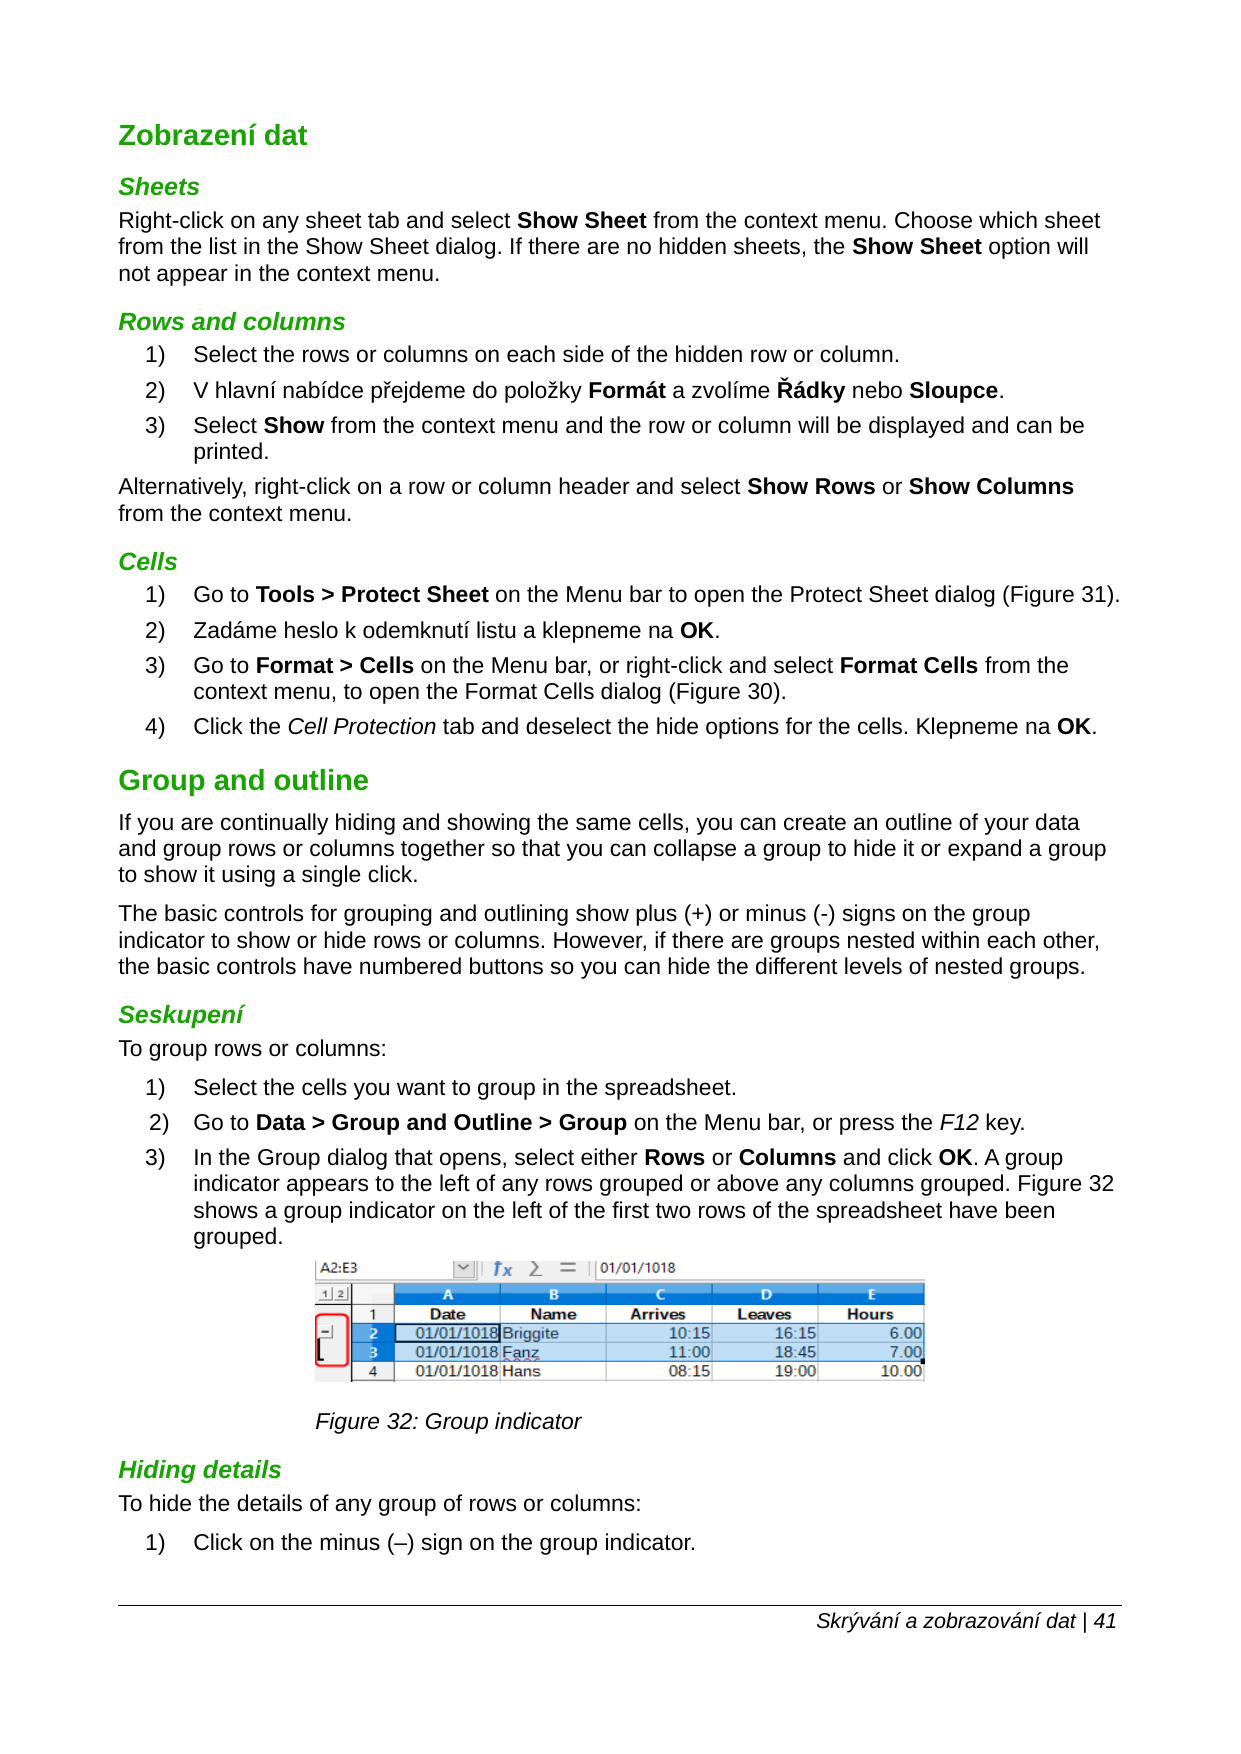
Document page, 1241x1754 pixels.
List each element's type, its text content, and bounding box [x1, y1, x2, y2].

text Alternatively, right-click on a row or column header and select Show Rows or Show Columns from the context menu. [118, 473, 1122, 526]
subtitle Rows and columns [118, 307, 1122, 335]
list Select the cells you want to group in the spreadsheet. [165, 1073, 1122, 1100]
text To group rows or columns: [118, 1034, 1122, 1061]
list V hlavní nabídce přejdeme do položky Formát a zvolíme Řádky nebo Sloupce. [165, 377, 1122, 403]
text If you are continually hiding and showing the same cells, you can create an outline of your data and group rows or columns together so that you can collapse a group to hide it or expand a group to show it using a single click. [118, 809, 1122, 888]
list Click on the minus (–) sign on the group indicator. [165, 1528, 1122, 1555]
subtitle Zobrazení dat [118, 118, 1122, 152]
subtitle Cells [118, 547, 1122, 575]
subtitle Seskupení [118, 1000, 1122, 1029]
subtitle Sheets [118, 172, 1122, 201]
list Select the rows or columns on each side of the hidden row or column. [165, 341, 1122, 368]
list Zadáme heslo k odemknutí listu a klepneme na OK. [165, 617, 1122, 643]
subtitle Hiding details [118, 1455, 1122, 1484]
list Select Show from the context menu and the row or column will be displayed and can be printed. [165, 412, 1122, 464]
list In the Group dialog that opens, select either Rows or Columns and click OK. A group indicator appears to the left of any rows grouped or above any columns grouped. Figure 32 shows a group indicator on the left of the first two rows of the spreadsheet have been grouped. [165, 1144, 1122, 1249]
list Go to Tools > Protect Sheet on the Menu bar to open the Protect Sheet dialog (Figure 31). [165, 581, 1122, 608]
list Go to Format > Cells on the Menu bar, or right-click and select Format Cells from the context menu, to open the Format Cells dialog (Figure 30). [165, 652, 1122, 704]
text Figure 32: Group indicator [315, 1382, 925, 1434]
list To hide the details of any group of rows or columns: [118, 1490, 1122, 1516]
text Right-click on any sheet tab and select Show Sheet from the context menu. Choose which sheet from the list in the Show Sheet dialog. If there are no hidden sheets, the Show Sheet option will not appear in the context menu. [118, 207, 1122, 286]
subtitle Group and outline [118, 763, 1122, 797]
text The basic controls for grouping and outlining show plus (+) or minus (-) signs on the group indicator to show or hide rows or columns. However, if there are groups nested within each other, the basic controls have numbered buttons so you can hide the different levels of nested groups. [118, 900, 1122, 979]
picture [315, 1261, 925, 1382]
list Go to Data > Group and Outline > Group on the Menu bar, or press the F12 key. [169, 1109, 1122, 1135]
list Click the Cell Protection tab and deselect the hide options for the cells. Klepneme na OK. [165, 713, 1122, 740]
